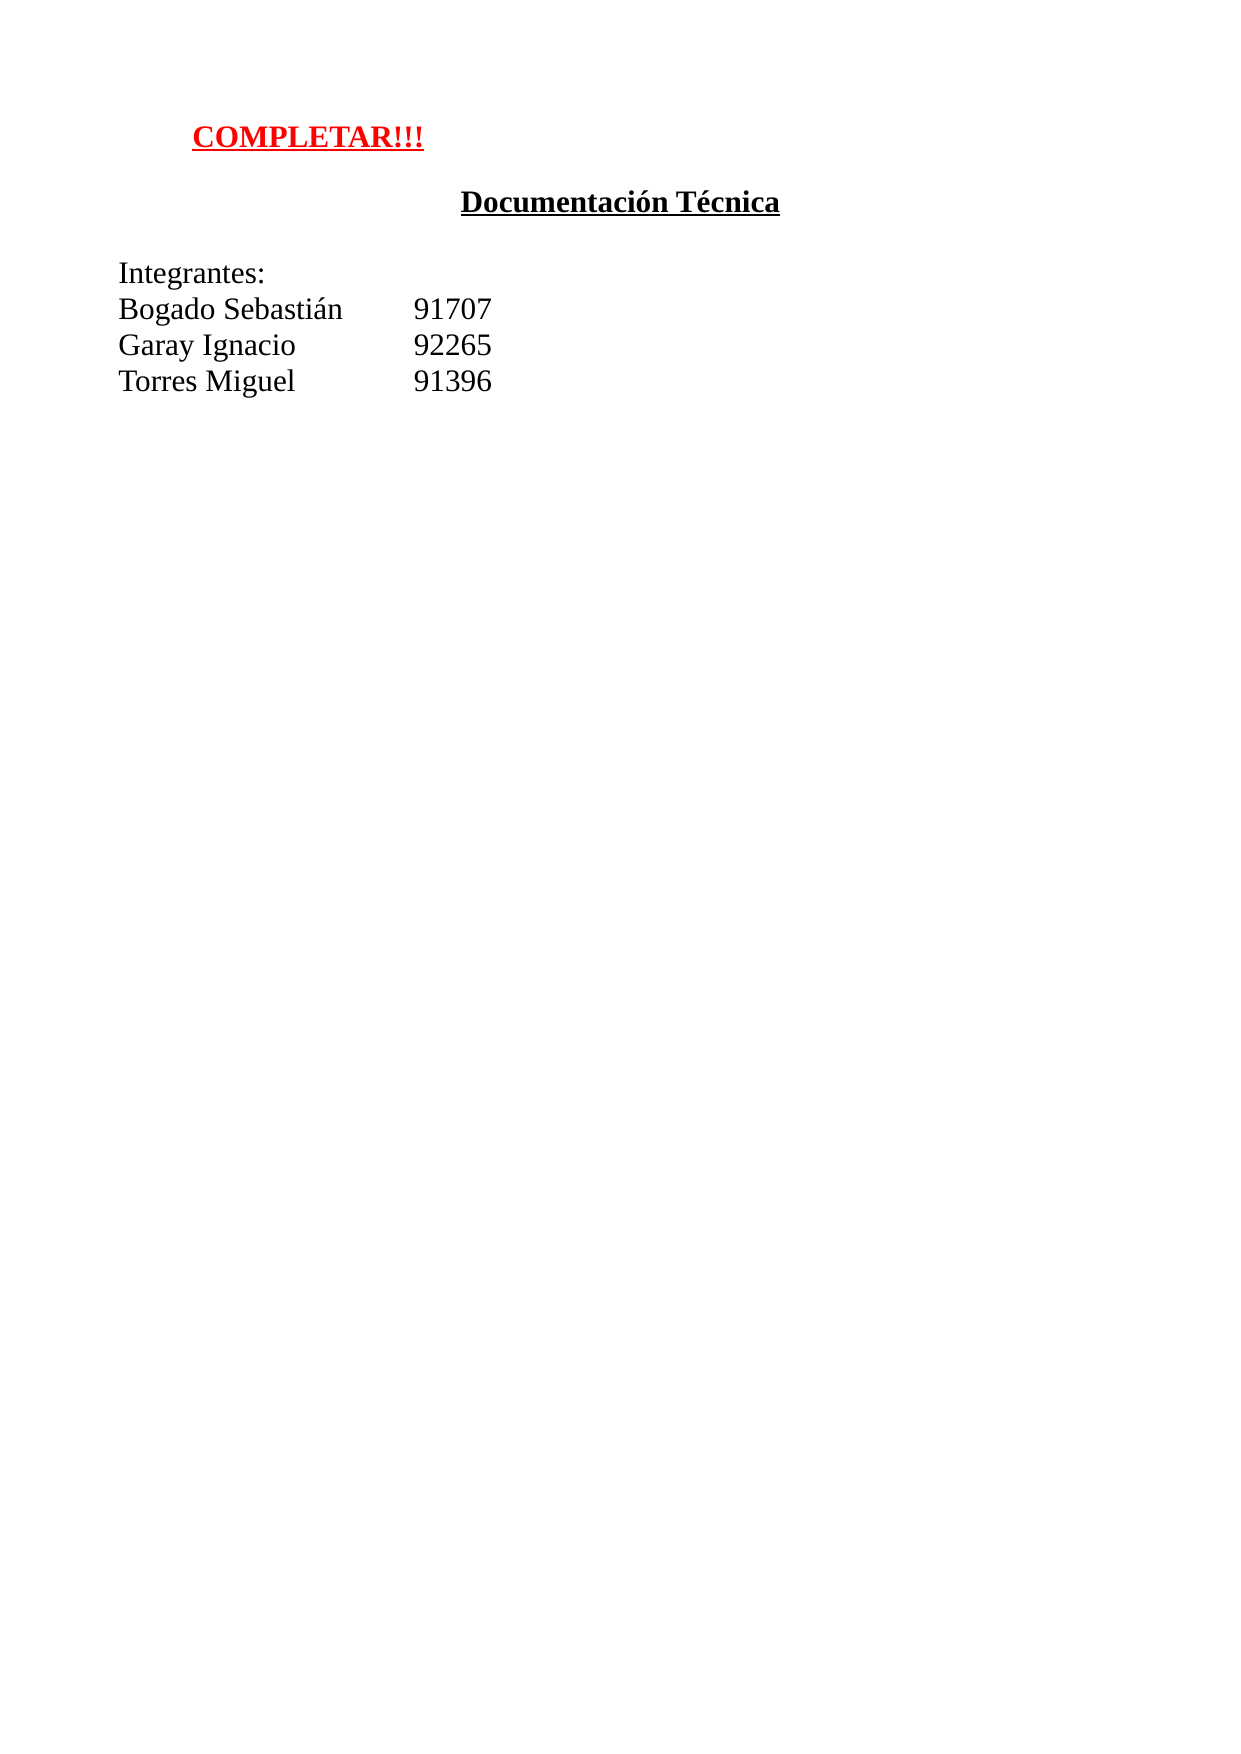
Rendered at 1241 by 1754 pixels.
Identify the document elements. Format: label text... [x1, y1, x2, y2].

text Bogado Sebastián 91707 [118, 291, 1122, 327]
text COMPLETAR!!! [118, 118, 1122, 154]
text Documentación Técnica [118, 183, 1122, 219]
text Integrantes: [118, 255, 1122, 291]
text Torres Miguel 91396 [118, 362, 1122, 398]
text Garay Ignacio 92265 [118, 327, 1122, 362]
